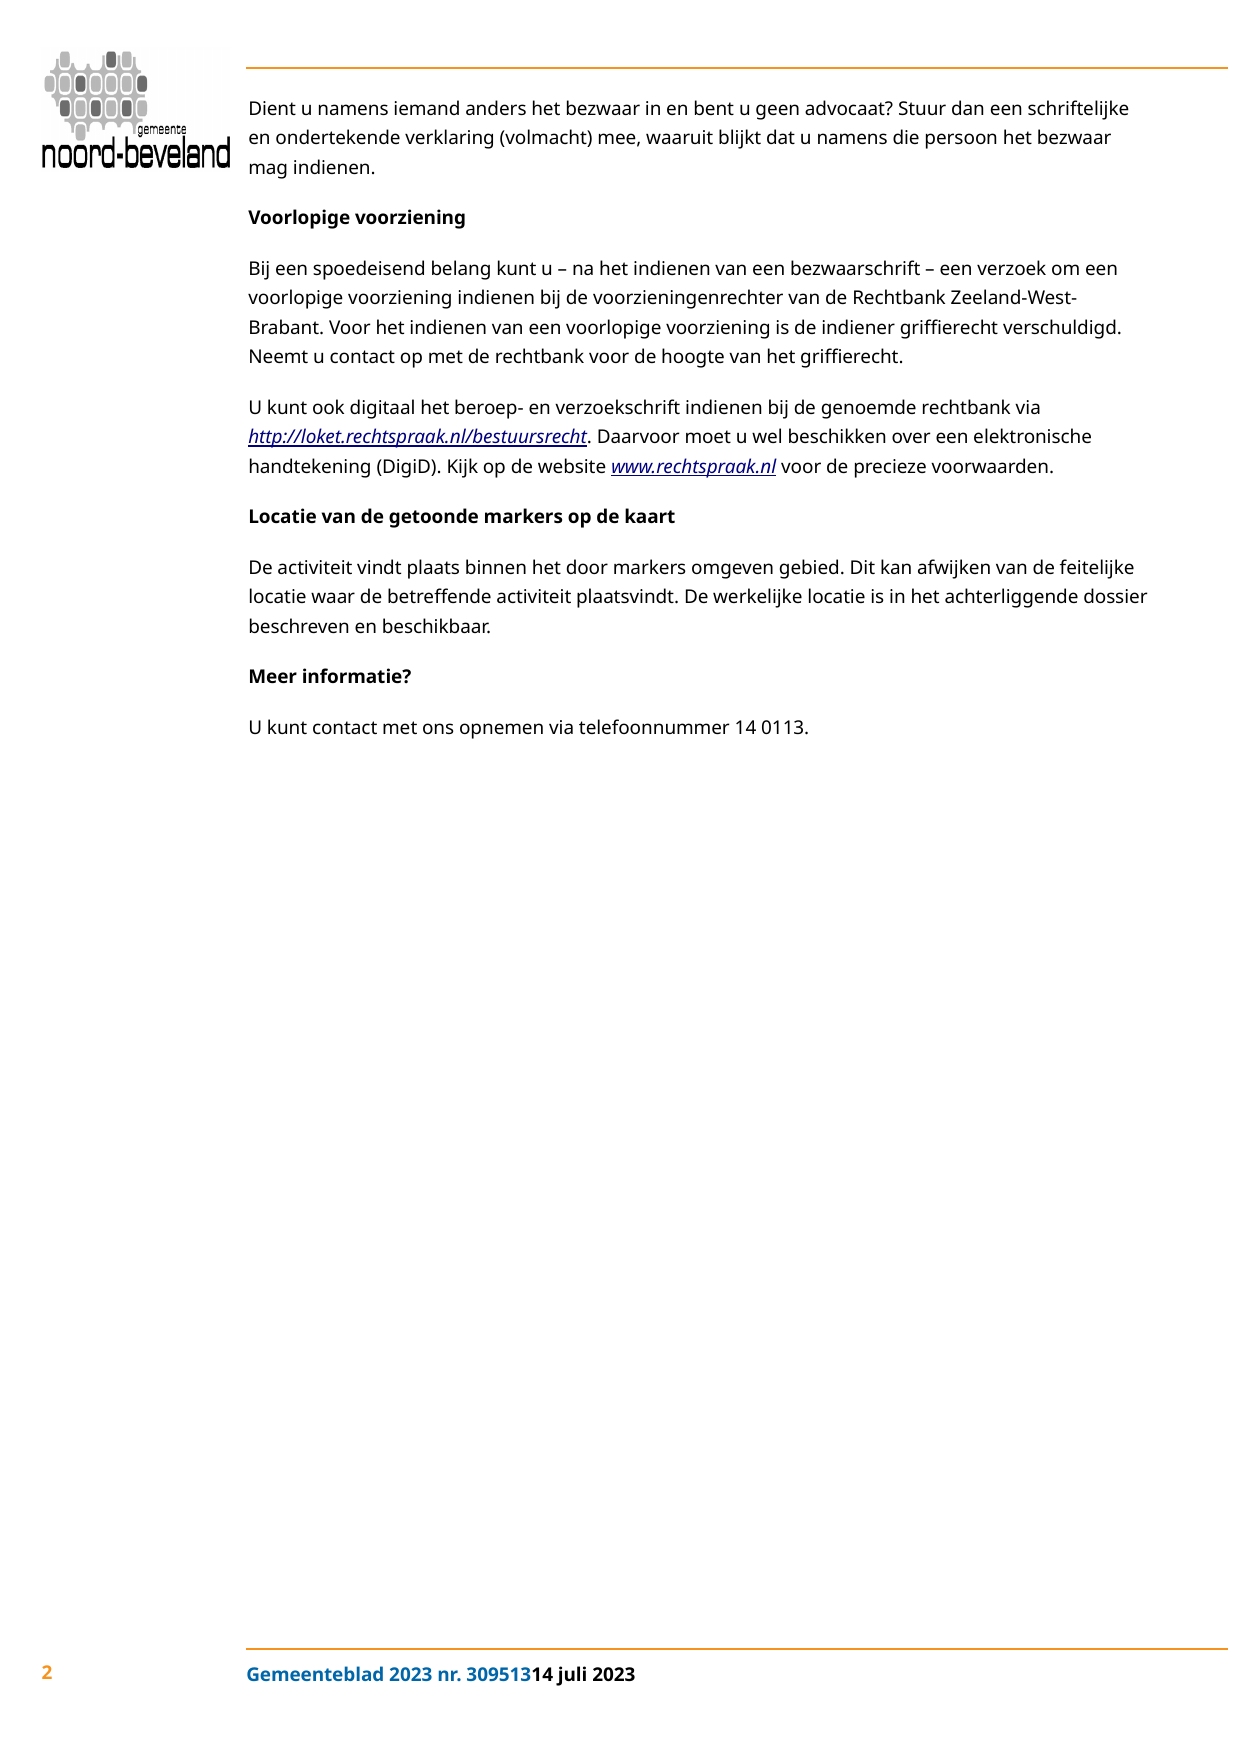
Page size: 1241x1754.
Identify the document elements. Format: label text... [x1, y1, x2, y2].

picture [41, 47, 231, 172]
text Dient u namens iemand anders het bezwaar in en bent u geen advocaat? Stuur dan een schriftelijke en ondertekende verklaring (volmacht) mee, waaruit blijkt dat u namens die persoon het bezwaar mag indienen. [248, 95, 1152, 180]
text U kunt ook digitaal het beroep- en verzoekschrift indienen bij de genoemde rechtbank via http://loket.rechtspraak.nl/bestuursrecht. Daarvoor moet u wel beschikken over een elektronische handtekening (DigiD). Kijk op de website www.rechtspraak.nl voor de precieze voorwaarden. [248, 394, 1152, 479]
text De activiteit vindt plaats binnen het door markers omgeven gebied. Dit kan afwijken van de feitelijke locatie waar de betreffende activiteit plaatsvindt. De werkelijke locatie is in het achterliggende dossier beschreven en beschikbaar. [248, 554, 1152, 639]
text Bij een spoedeisend belang kunt u – na het indienen van een bezwaarschrift – een verzoek om een voorlopige voorziening indienen bij de voorzieningenrechter van de Rechtbank Zeeland-West-Brabant. Voor het indienen van een voorlopige voorziening is de indiener griffierecht verschuldigd. Neemt u contact op met de rechtbank voor de hoogte van het griffierecht. [248, 255, 1152, 369]
text Locatie van de getoonde markers op de kaart [248, 503, 1152, 529]
text U kunt contact met ons opnemen via telefoonnummer 14 0113. [248, 714, 1152, 740]
text Meer informatie? [248, 663, 1152, 689]
text Voorlopige voorziening [248, 204, 1152, 230]
